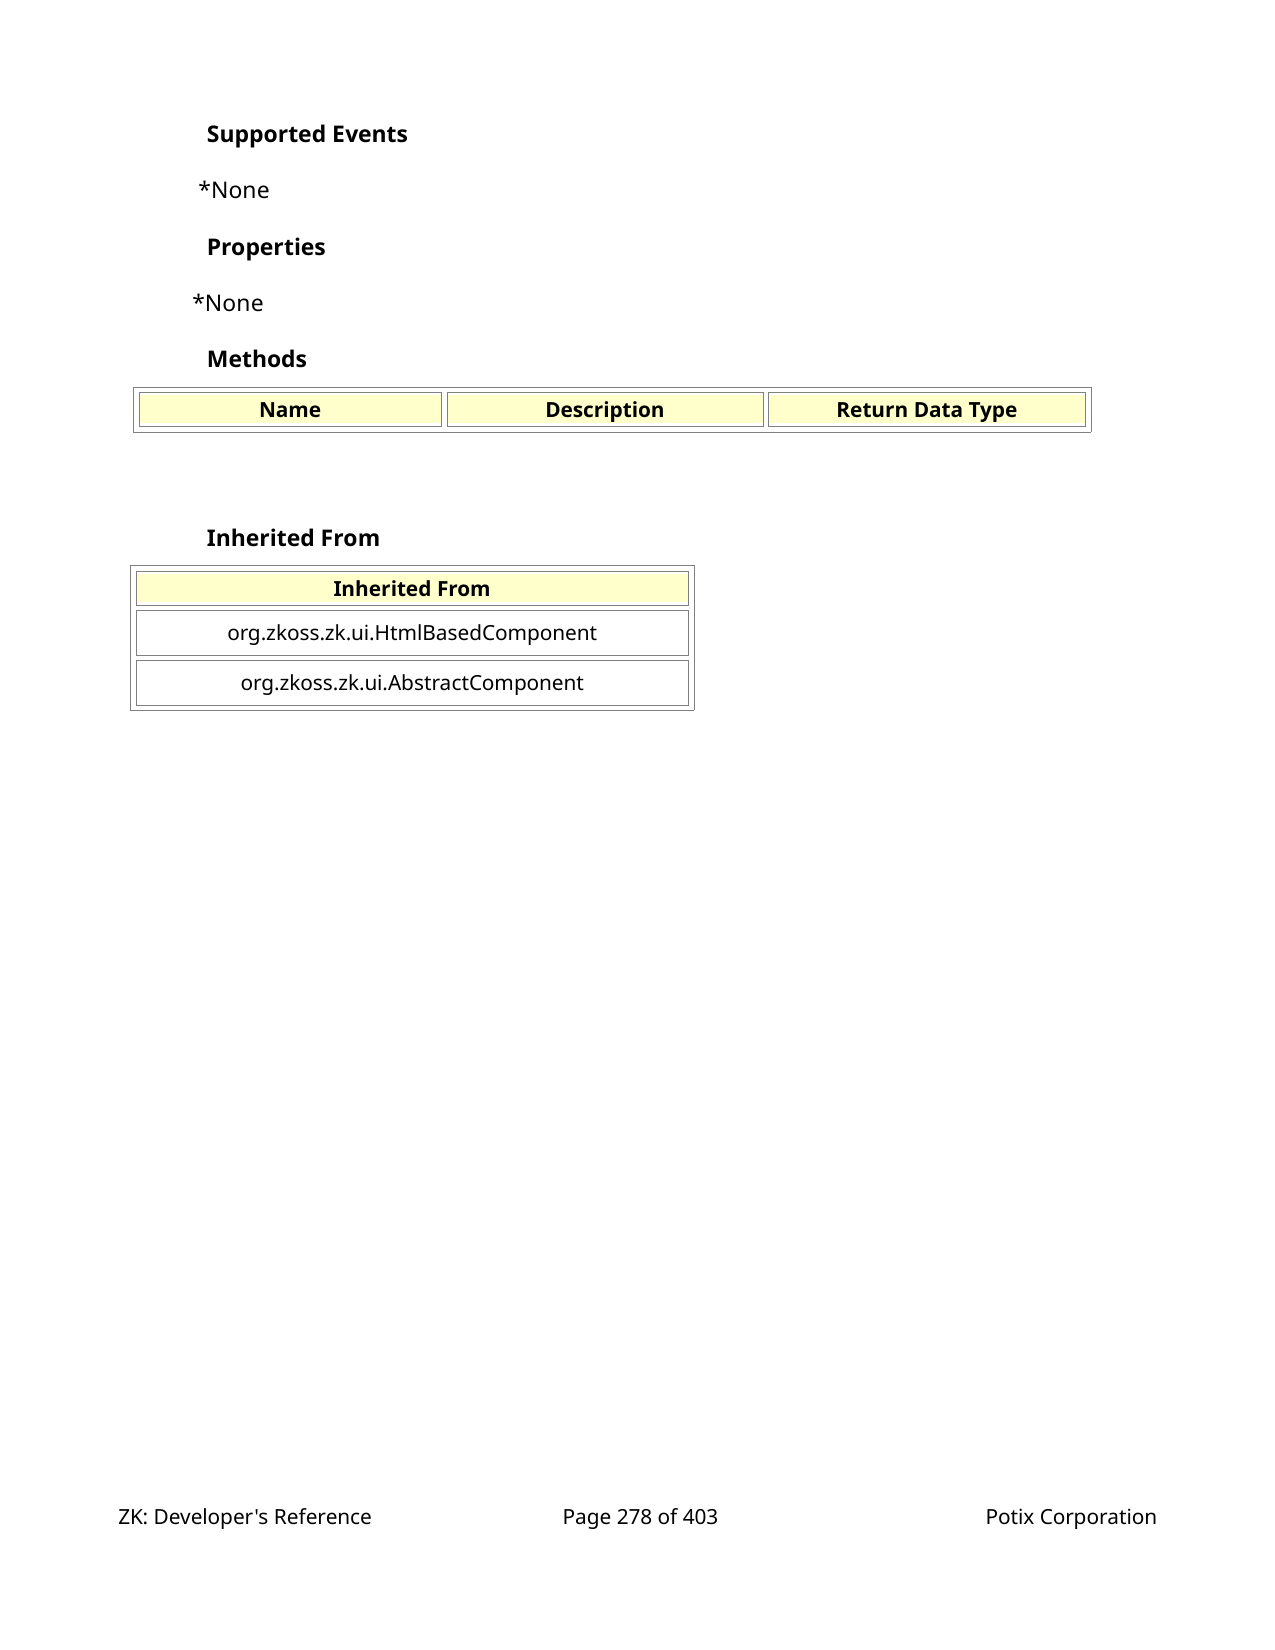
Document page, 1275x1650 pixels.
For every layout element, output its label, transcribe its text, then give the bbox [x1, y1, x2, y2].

text *None [118, 174, 1157, 206]
table_header Inherited From [133, 566, 691, 605]
subtitle Inherited From [207, 522, 1157, 553]
table_header Name [136, 388, 444, 426]
text *None [118, 287, 1157, 318]
subtitle Properties [207, 231, 1157, 262]
subtitle Supported Events [207, 118, 1157, 149]
table_cell org.zkoss.zk.ui.AbstractComponent [133, 655, 691, 704]
table_header Return Data Type [766, 388, 1088, 426]
table_header Description [444, 388, 766, 426]
subtitle Methods [207, 343, 1157, 374]
table_cell org.zkoss.zk.ui.HtmlBasedComponent [133, 605, 691, 655]
